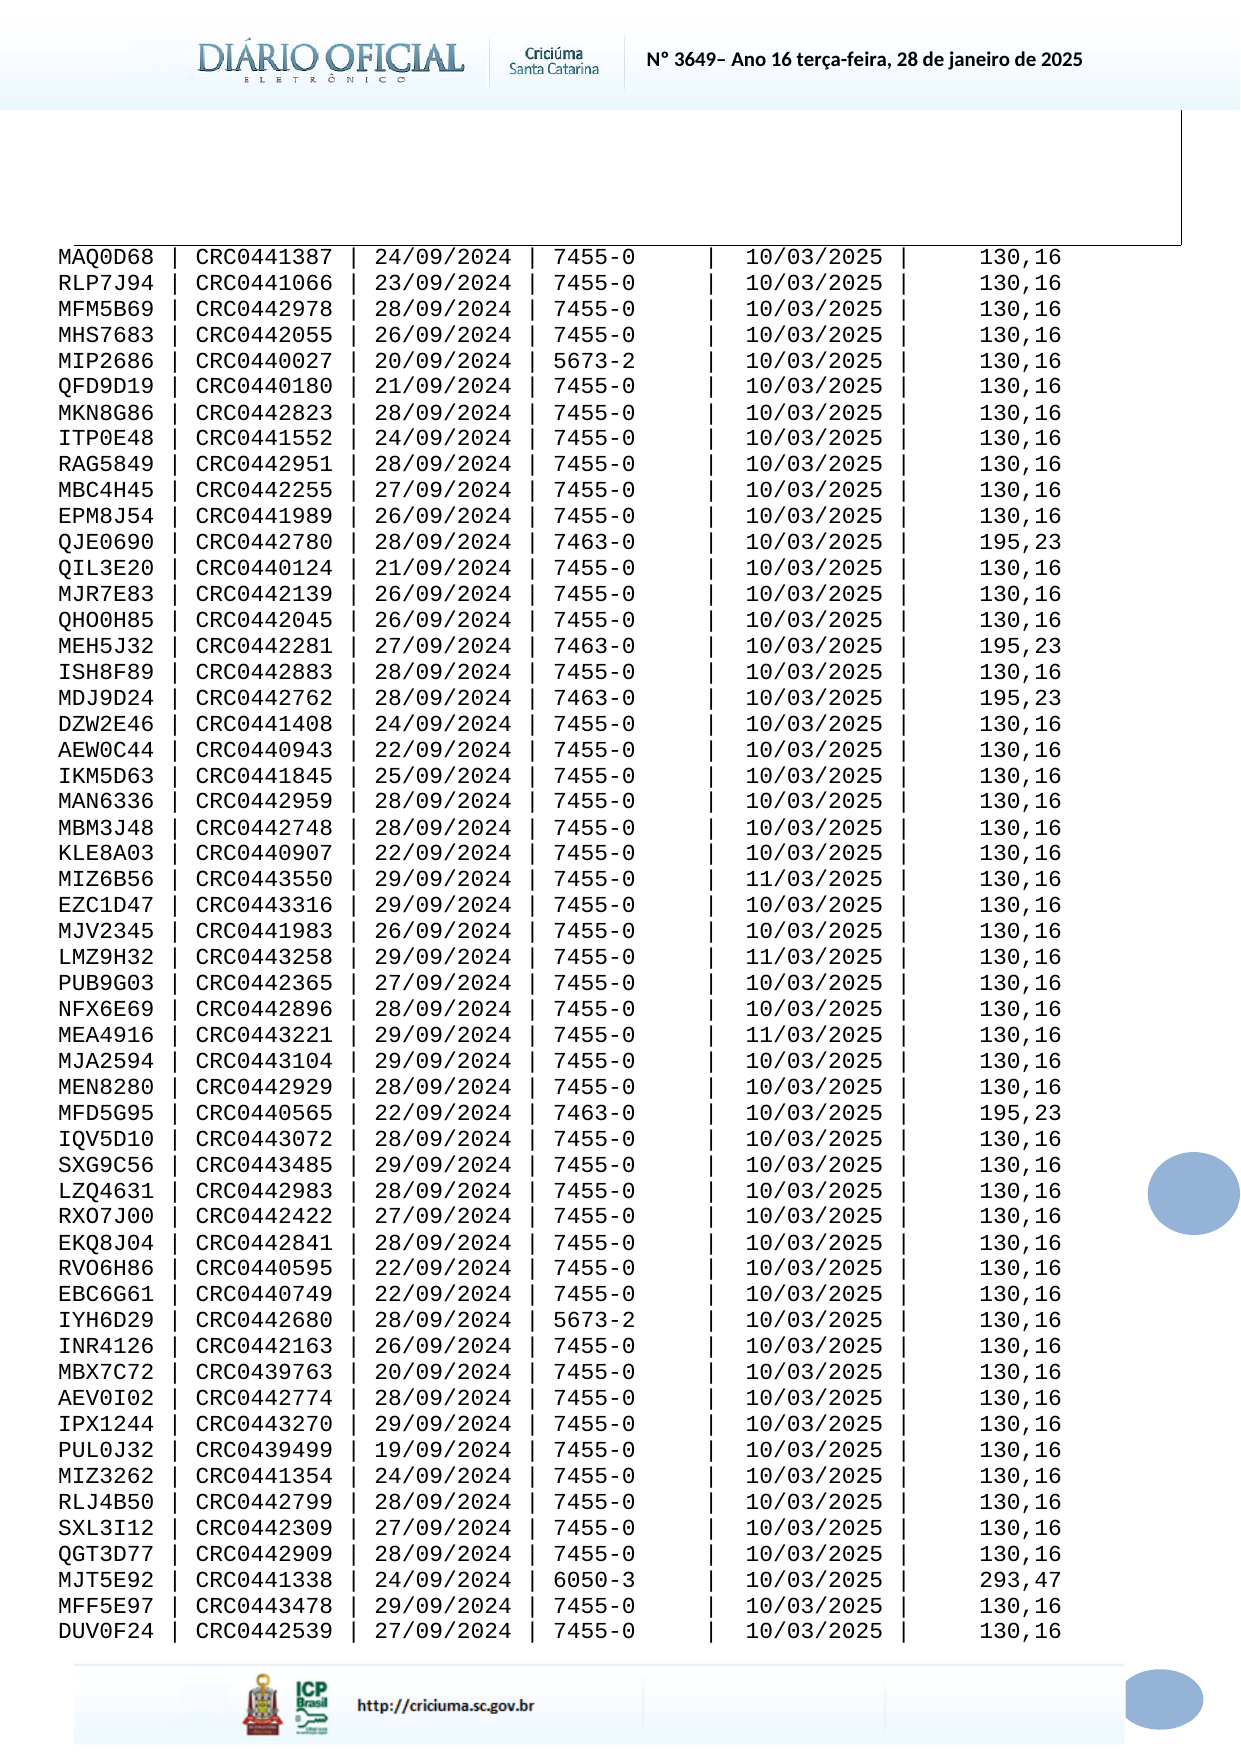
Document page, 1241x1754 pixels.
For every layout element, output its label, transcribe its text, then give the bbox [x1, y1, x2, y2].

text AEW0C44 | CRC0440943 | 22/09/2024 | 7455-0 | 10/03/2025 | 130,16 [44, 738, 1181, 764]
text AEV0I02 | CRC0442774 | 28/09/2024 | 7455-0 | 10/03/2025 | 130,16 [44, 1386, 1181, 1412]
text DUV0F24 | CRC0442539 | 27/09/2024 | 7455-0 | 10/03/2025 | 130,16 [44, 1620, 1181, 1646]
text LZQ4631 | CRC0442983 | 28/09/2024 | 7455-0 | 10/03/2025 | 130,16 [44, 1179, 1150, 1205]
text MHS7683 | CRC0442055 | 26/09/2024 | 7455-0 | 10/03/2025 | 130,16 [44, 323, 1181, 349]
text IPX1244 | CRC0443270 | 29/09/2024 | 7455-0 | 10/03/2025 | 130,16 [44, 1412, 1181, 1438]
text MFD5G95 | CRC0440565 | 22/09/2024 | 7463-0 | 10/03/2025 | 195,23 [44, 1101, 1181, 1127]
text MFM5B69 | CRC0442978 | 28/09/2024 | 7455-0 | 10/03/2025 | 130,16 [44, 297, 1181, 323]
text MDJ9D24 | CRC0442762 | 28/09/2024 | 7463-0 | 10/03/2025 | 195,23 [44, 686, 1181, 712]
text MJT5E92 | CRC0441338 | 24/09/2024 | 6050-3 | 10/03/2025 | 293,47 [44, 1568, 1181, 1594]
text QFD9D19 | CRC0440180 | 21/09/2024 | 7455-0 | 10/03/2025 | 130,16 [44, 375, 1181, 401]
text MJA2594 | CRC0443104 | 29/09/2024 | 7455-0 | 10/03/2025 | 130,16 [44, 1049, 1181, 1075]
text IYH6D29 | CRC0442680 | 28/09/2024 | 5673-2 | 10/03/2025 | 130,16 [44, 1309, 1181, 1334]
text QHO0H85 | CRC0442045 | 26/09/2024 | 7455-0 | 10/03/2025 | 130,16 [44, 608, 1181, 634]
text QIL3E20 | CRC0440124 | 21/09/2024 | 7455-0 | 10/03/2025 | 130,16 [44, 556, 1181, 582]
text MJR7E83 | CRC0442139 | 26/09/2024 | 7455-0 | 10/03/2025 | 130,16 [44, 582, 1181, 608]
text RLJ4B50 | CRC0442799 | 28/09/2024 | 7455-0 | 10/03/2025 | 130,16 [44, 1490, 1181, 1516]
text RVO6H86 | CRC0440595 | 22/09/2024 | 7455-0 | 10/03/2025 | 130,16 [44, 1257, 1181, 1283]
text MBC4H45 | CRC0442255 | 27/09/2024 | 7455-0 | 10/03/2025 | 130,16 [44, 479, 1181, 504]
text EZC1D47 | CRC0443316 | 29/09/2024 | 7455-0 | 10/03/2025 | 130,16 [44, 894, 1181, 919]
text MEN8280 | CRC0442929 | 28/09/2024 | 7455-0 | 10/03/2025 | 130,16 [44, 1075, 1181, 1101]
text EKQ8J04 | CRC0442841 | 28/09/2024 | 7455-0 | 10/03/2025 | 130,16 [44, 1231, 1181, 1257]
text MEA4916 | CRC0443221 | 29/09/2024 | 7455-0 | 11/03/2025 | 130,16 [44, 1023, 1181, 1049]
text QGT3D77 | CRC0442909 | 28/09/2024 | 7455-0 | 10/03/2025 | 130,16 [44, 1542, 1181, 1568]
text LMZ9H32 | CRC0443258 | 29/09/2024 | 7455-0 | 11/03/2025 | 130,16 [44, 946, 1181, 971]
text MKN8G86 | CRC0442823 | 28/09/2024 | 7455-0 | 10/03/2025 | 130,16 [44, 401, 1181, 427]
text ITP0E48 | CRC0441552 | 24/09/2024 | 7455-0 | 10/03/2025 | 130,16 [44, 427, 1181, 453]
text RXO7J00 | CRC0442422 | 27/09/2024 | 7455-0 | 10/03/2025 | 130,16 [44, 1205, 1171, 1231]
text QJE0690 | CRC0442780 | 28/09/2024 | 7463-0 | 10/03/2025 | 195,23 [44, 531, 1181, 556]
text KLE8A03 | CRC0440907 | 22/09/2024 | 7455-0 | 10/03/2025 | 130,16 [44, 842, 1181, 868]
text PUL0J32 | CRC0439499 | 19/09/2024 | 7455-0 | 10/03/2025 | 130,16 [44, 1438, 1181, 1464]
text ISH8F89 | CRC0442883 | 28/09/2024 | 7455-0 | 10/03/2025 | 130,16 [44, 660, 1181, 686]
text MBM3J48 | CRC0442748 | 28/09/2024 | 7455-0 | 10/03/2025 | 130,16 [44, 816, 1181, 842]
text IKM5D63 | CRC0441845 | 25/09/2024 | 7455-0 | 10/03/2025 | 130,16 [44, 764, 1181, 790]
text MBX7C72 | CRC0439763 | 20/09/2024 | 7455-0 | 10/03/2025 | 130,16 [44, 1361, 1181, 1386]
text MFF5E97 | CRC0443478 | 29/09/2024 | 7455-0 | 10/03/2025 | 130,16 [44, 1594, 1181, 1620]
text MEH5J32 | CRC0442281 | 27/09/2024 | 7463-0 | 10/03/2025 | 195,23 [44, 634, 1181, 660]
text MAN6336 | CRC0442959 | 28/09/2024 | 7455-0 | 10/03/2025 | 130,16 [44, 790, 1181, 816]
text EPM8J54 | CRC0441989 | 26/09/2024 | 7455-0 | 10/03/2025 | 130,16 [44, 504, 1181, 531]
text NFX6E69 | CRC0442896 | 28/09/2024 | 7455-0 | 10/03/2025 | 130,16 [44, 997, 1181, 1023]
text INR4126 | CRC0442163 | 26/09/2024 | 7455-0 | 10/03/2025 | 130,16 [44, 1334, 1181, 1361]
text SXG9C56 | CRC0443485 | 29/09/2024 | 7455-0 | 10/03/2025 | 130,16 [44, 1153, 1180, 1179]
text MIZ3262 | CRC0441354 | 24/09/2024 | 7455-0 | 10/03/2025 | 130,16 [44, 1464, 1181, 1490]
text DZW2E46 | CRC0441408 | 24/09/2024 | 7455-0 | 10/03/2025 | 130,16 [44, 712, 1181, 738]
text IQV5D10 | CRC0443072 | 28/09/2024 | 7455-0 | 10/03/2025 | 130,16 [44, 1127, 1181, 1153]
text PUB9G03 | CRC0442365 | 27/09/2024 | 7455-0 | 10/03/2025 | 130,16 [44, 971, 1181, 997]
text MJV2345 | CRC0441983 | 26/09/2024 | 7455-0 | 10/03/2025 | 130,16 [44, 919, 1181, 946]
text EBC6G61 | CRC0440749 | 22/09/2024 | 7455-0 | 10/03/2025 | 130,16 [44, 1283, 1181, 1309]
text MAQ0D68 | CRC0441387 | 24/09/2024 | 7455-0 | 10/03/2025 | 130,16 [44, 245, 1181, 271]
text SXL3I12 | CRC0442309 | 27/09/2024 | 7455-0 | 10/03/2025 | 130,16 [44, 1516, 1181, 1542]
text RAG5849 | CRC0442951 | 28/09/2024 | 7455-0 | 10/03/2025 | 130,16 [44, 453, 1181, 479]
text MIP2686 | CRC0440027 | 20/09/2024 | 5673-2 | 10/03/2025 | 130,16 [44, 349, 1181, 375]
text MIZ6B56 | CRC0443550 | 29/09/2024 | 7455-0 | 11/03/2025 | 130,16 [44, 868, 1181, 894]
text RLP7J94 | CRC0441066 | 23/09/2024 | 7455-0 | 10/03/2025 | 130,16 [44, 271, 1181, 297]
